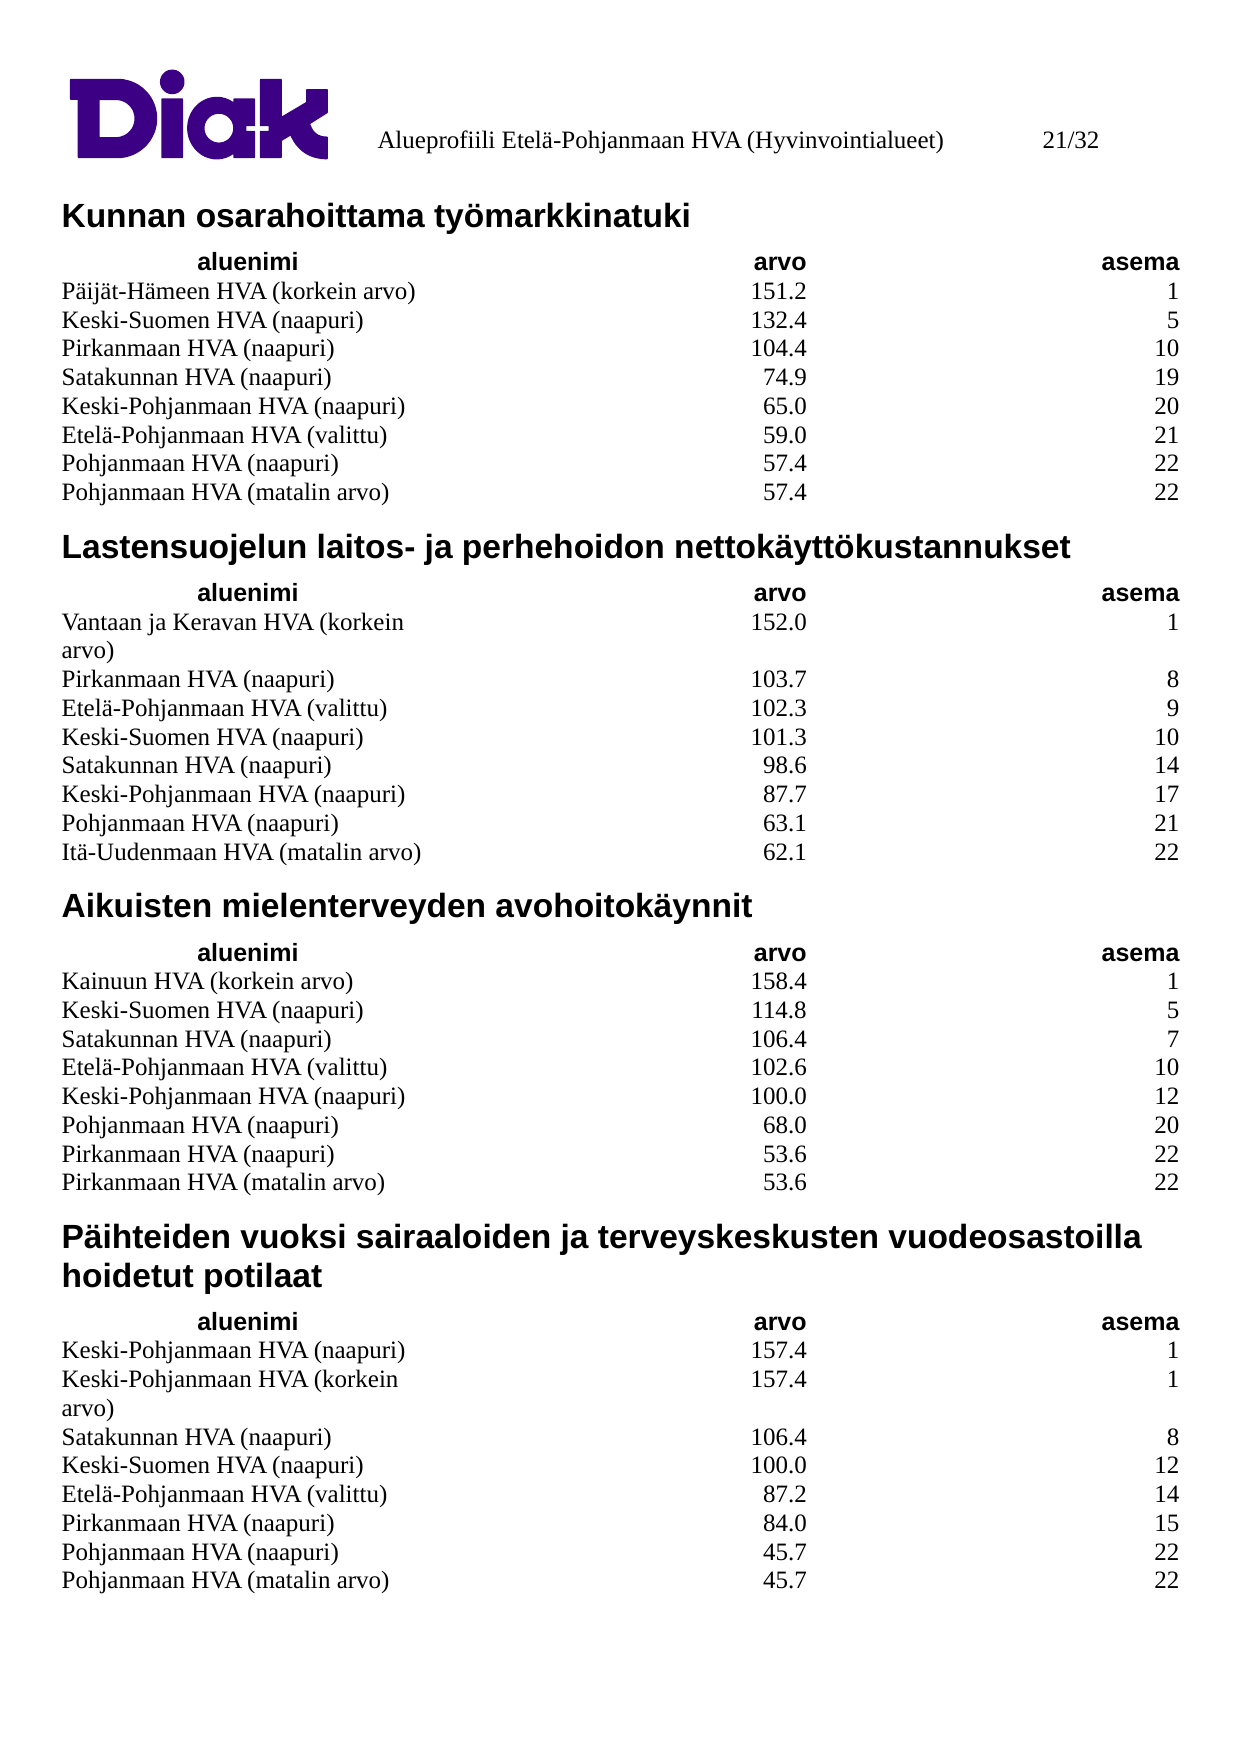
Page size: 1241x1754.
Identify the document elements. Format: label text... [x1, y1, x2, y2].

table_cell 8 [806, 664, 1179, 693]
table_cell 151.2 [434, 276, 806, 305]
table_cell 87.2 [434, 1479, 806, 1508]
table_cell 22 [806, 1168, 1179, 1196]
table_cell Keski-Suomen HVA (naapuri) [61, 995, 434, 1024]
table_header aluenimi [61, 1307, 434, 1336]
table_cell Satakunnan HVA (naapuri) [61, 1024, 434, 1052]
table_cell 59.0 [434, 420, 806, 448]
table_cell 57.4 [434, 477, 806, 506]
table_cell Satakunnan HVA (naapuri) [61, 751, 434, 779]
table_cell 17 [806, 779, 1179, 808]
table_cell Kainuun HVA (korkein arvo) [61, 966, 434, 995]
table_cell 22 [806, 1537, 1179, 1566]
table_cell 22 [806, 837, 1179, 866]
table_cell 62.1 [434, 837, 806, 866]
table_cell Pirkanmaan HVA (naapuri) [61, 1508, 434, 1537]
table_header aluenimi [61, 938, 434, 966]
table_cell 157.4 [434, 1364, 806, 1422]
table_cell Pirkanmaan HVA (naapuri) [61, 1139, 434, 1167]
table_cell 20 [806, 1110, 1179, 1139]
table_cell 1 [806, 276, 1179, 305]
table_cell 14 [806, 1479, 1179, 1508]
table_cell 57.4 [434, 449, 806, 477]
table_cell Keski-Pohjanmaan HVA (naapuri) [61, 1081, 434, 1110]
table_cell 45.7 [434, 1537, 806, 1566]
table_cell 7 [806, 1024, 1179, 1052]
table_cell 158.4 [434, 966, 806, 995]
table_cell 100.0 [434, 1451, 806, 1479]
table_cell 22 [806, 1139, 1179, 1167]
table_header arvo [434, 247, 806, 276]
table_cell 1 [806, 966, 1179, 995]
table_cell Etelä-Pohjanmaan HVA (valittu) [61, 1479, 434, 1508]
table_cell 1 [806, 607, 1179, 664]
table_cell 106.4 [434, 1422, 806, 1451]
table_cell Etelä-Pohjanmaan HVA (valittu) [61, 420, 434, 448]
table_cell 20 [806, 391, 1179, 420]
table_cell 19 [806, 362, 1179, 391]
table_cell Keski-Pohjanmaan HVA (korkein arvo) [61, 1364, 434, 1422]
table_cell 22 [806, 477, 1179, 506]
table_cell 12 [806, 1451, 1179, 1479]
table_cell 10 [806, 1053, 1179, 1081]
table_cell 74.9 [434, 362, 806, 391]
table_cell 102.3 [434, 693, 806, 722]
subtitle Lastensuojelun laitos- ja perhehoidon nettokäyttökustannukset [61, 527, 1179, 566]
table_header arvo [434, 578, 806, 607]
table_cell Pohjanmaan HVA (naapuri) [61, 449, 434, 477]
table_cell Pirkanmaan HVA (naapuri) [61, 334, 434, 362]
subtitle Kunnan osarahoittama työmarkkinatuki [61, 196, 1179, 235]
table_cell 152.0 [434, 607, 806, 664]
table_cell Pohjanmaan HVA (naapuri) [61, 808, 434, 837]
table_cell Itä-Uudenmaan HVA (matalin arvo) [61, 837, 434, 866]
table_cell 10 [806, 334, 1179, 362]
table_cell 21 [806, 808, 1179, 837]
table_header aluenimi [61, 578, 434, 607]
table_cell Päijät-Hämeen HVA (korkein arvo) [61, 276, 434, 305]
table_cell Etelä-Pohjanmaan HVA (valittu) [61, 1053, 434, 1081]
table_cell 1 [806, 1364, 1179, 1422]
table_cell Keski-Suomen HVA (naapuri) [61, 722, 434, 751]
table_cell 114.8 [434, 995, 806, 1024]
table_cell Keski-Suomen HVA (naapuri) [61, 305, 434, 333]
table_cell 22 [806, 1566, 1179, 1594]
table_cell 98.6 [434, 751, 806, 779]
table_cell 10 [806, 722, 1179, 751]
table_cell 65.0 [434, 391, 806, 420]
table_cell Keski-Suomen HVA (naapuri) [61, 1451, 434, 1479]
table_cell Pirkanmaan HVA (naapuri) [61, 664, 434, 693]
table_cell 104.4 [434, 334, 806, 362]
table_header asema [806, 578, 1179, 607]
table_cell 63.1 [434, 808, 806, 837]
table_cell 22 [806, 449, 1179, 477]
table_cell 14 [806, 751, 1179, 779]
table_cell Satakunnan HVA (naapuri) [61, 362, 434, 391]
table_cell 21 [806, 420, 1179, 448]
table_cell 84.0 [434, 1508, 806, 1537]
table_cell Keski-Pohjanmaan HVA (naapuri) [61, 1336, 434, 1364]
table_cell Pirkanmaan HVA (matalin arvo) [61, 1168, 434, 1196]
table_header arvo [434, 1307, 806, 1336]
table_cell 87.7 [434, 779, 806, 808]
table_cell Pohjanmaan HVA (naapuri) [61, 1537, 434, 1566]
table_cell 101.3 [434, 722, 806, 751]
table_cell Keski-Pohjanmaan HVA (naapuri) [61, 391, 434, 420]
table_cell Vantaan ja Keravan HVA (korkein arvo) [61, 607, 434, 664]
table_cell Satakunnan HVA (naapuri) [61, 1422, 434, 1451]
table_cell 5 [806, 995, 1179, 1024]
table_cell Etelä-Pohjanmaan HVA (valittu) [61, 693, 434, 722]
table_header aluenimi [61, 247, 434, 276]
table_cell 15 [806, 1508, 1179, 1537]
table_cell 132.4 [434, 305, 806, 333]
table_cell 106.4 [434, 1024, 806, 1052]
subtitle Aikuisten mielenterveyden avohoitokäynnit [61, 886, 1179, 925]
table_cell 45.7 [434, 1566, 806, 1594]
table_cell 9 [806, 693, 1179, 722]
table_cell 100.0 [434, 1081, 806, 1110]
table_cell Pohjanmaan HVA (naapuri) [61, 1110, 434, 1139]
table_cell 68.0 [434, 1110, 806, 1139]
table_cell 53.6 [434, 1139, 806, 1167]
table_cell 5 [806, 305, 1179, 333]
table_cell Keski-Pohjanmaan HVA (naapuri) [61, 779, 434, 808]
table_header asema [806, 1307, 1179, 1336]
table_cell 1 [806, 1336, 1179, 1364]
table_cell Pohjanmaan HVA (matalin arvo) [61, 477, 434, 506]
subtitle Päihteiden vuoksi sairaaloiden ja terveyskeskusten vuodeosastoilla hoidetut potilaat [61, 1217, 1179, 1294]
table_cell 103.7 [434, 664, 806, 693]
table_header asema [806, 938, 1179, 966]
table_cell 102.6 [434, 1053, 806, 1081]
table_cell Pohjanmaan HVA (matalin arvo) [61, 1566, 434, 1594]
table_header arvo [434, 938, 806, 966]
table_cell 157.4 [434, 1336, 806, 1364]
table_cell 8 [806, 1422, 1179, 1451]
table_cell 53.6 [434, 1168, 806, 1196]
table_cell 12 [806, 1081, 1179, 1110]
table_header asema [806, 247, 1179, 276]
